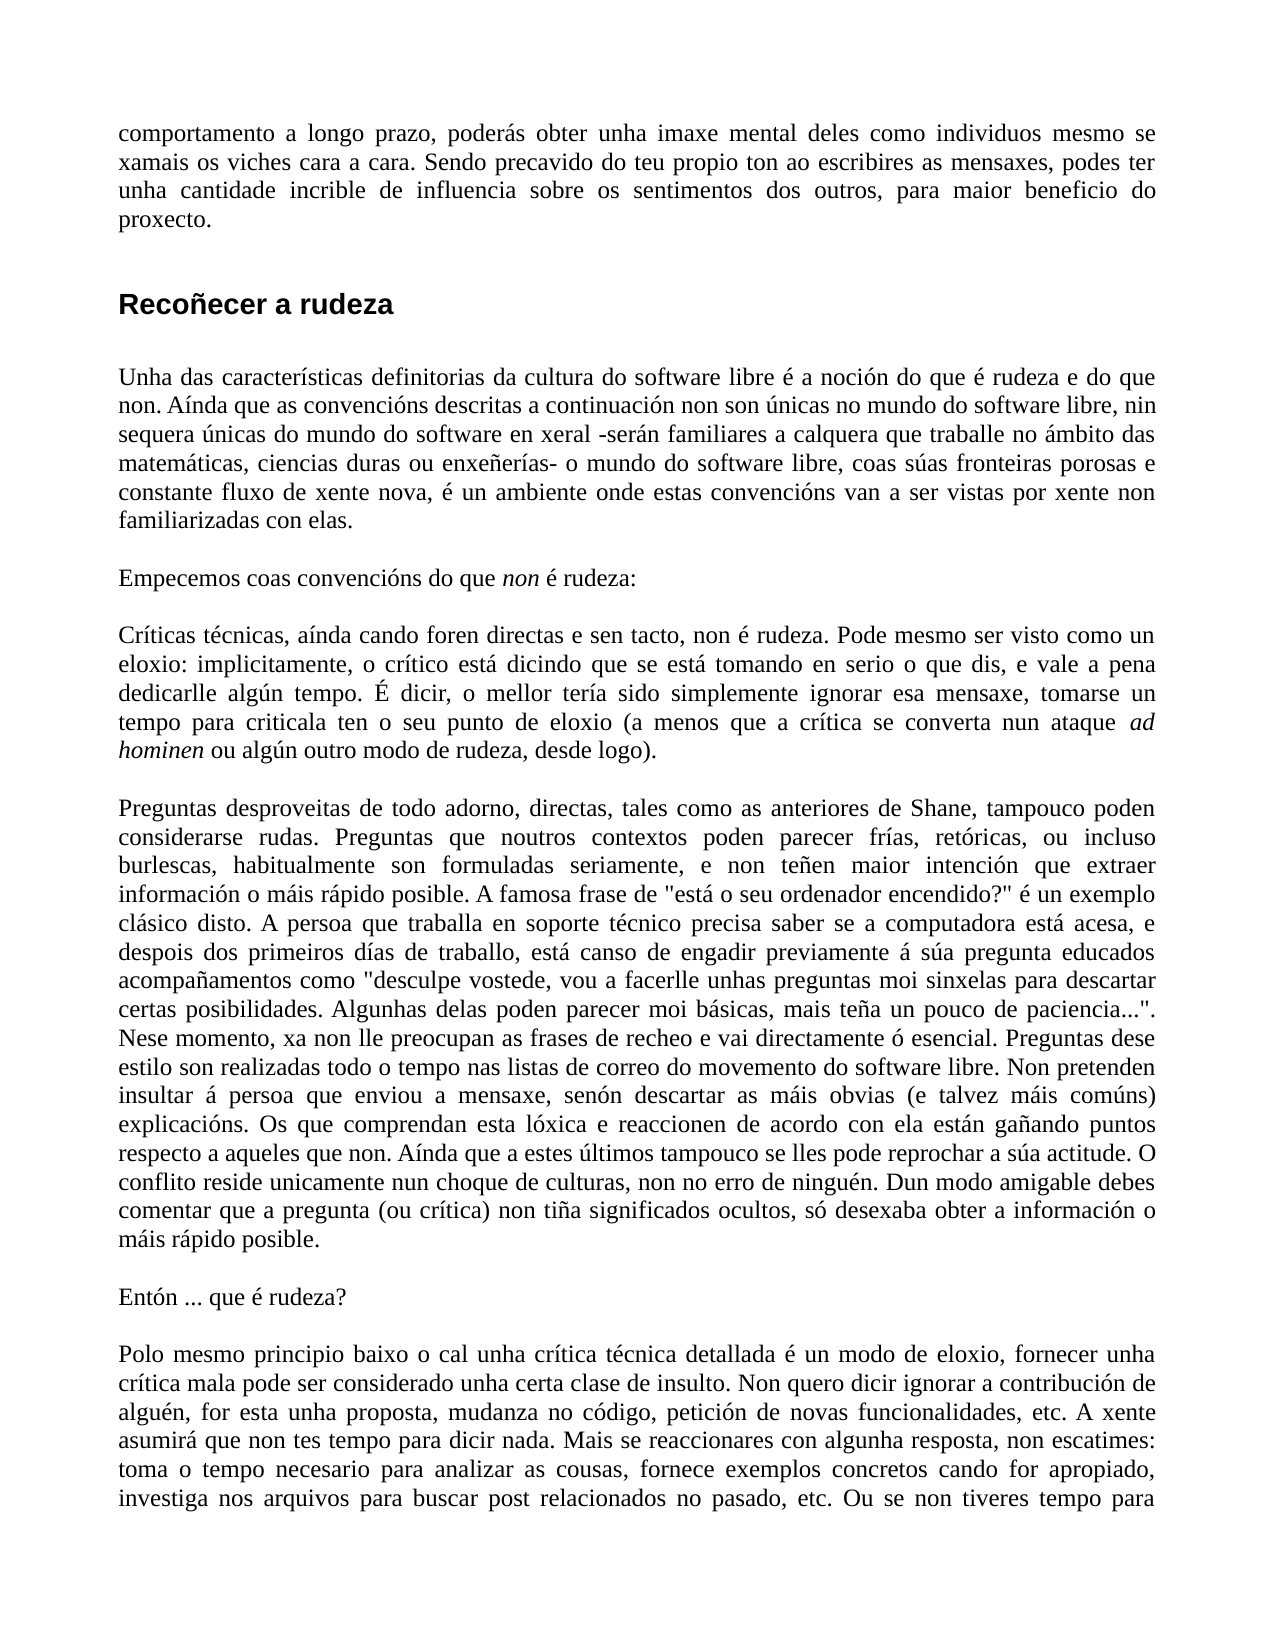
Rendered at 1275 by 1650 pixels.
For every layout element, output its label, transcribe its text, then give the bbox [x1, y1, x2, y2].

text Críticas técnicas, aínda cando foren directas e sen tacto, non é rudeza. Pode mesmo ser visto como un eloxio: implicitamente, o crítico está dicindo que se está tomando en serio o que dis, e vale a pena dedicarlle algún tempo. É dicir, o mellor tería sido simplemente ignorar esa mensaxe, tomarse un tempo para criticala ten o seu punto de eloxio (a menos que a crítica se converta nun ataque ad hominen ou algún outro modo de rudeza, desde logo). [118, 620, 1157, 764]
text comportamento a longo prazo, poderás obter unha imaxe mental deles como individuos mesmo se xamais os viches cara a cara. Sendo precavido do teu propio ton ao escribires as mensaxes, podes ter unha cantidade incrible de influencia sobre os sentimentos dos outros, para maior beneficio do proxecto. [118, 118, 1157, 233]
text Polo mesmo principio baixo o cal unha crítica técnica detallada é un modo de eloxio, fornecer unha crítica mala pode ser considerado unha certa clase de insulto. Non quero dicir ignorar a contribución de alguén, for esta unha proposta, mudanza no código, petición de novas funcionalidades, etc. A xente asumirá que non tes tempo para dicir nada. Mais se reaccionares con algunha resposta, non escatimes: toma o tempo necesario para analizar as cousas, fornece exemplos concretos cando for apropiado, investiga nos arquivos para buscar post relacionados no pasado, etc. Ou se non tiveres tempo para [118, 1339, 1157, 1512]
text Preguntas desproveitas de todo adorno, directas, tales como as anteriores de Shane, tampouco poden considerarse rudas. Preguntas que noutros contextos poden parecer frías, retóricas, ou incluso burlescas, habitualmente son formuladas seriamente, e non teñen maior intención que extraer información o máis rápido posible. A famosa frase de "está o seu ordenador encendido?" é un exemplo clásico disto. A persoa que traballa en soporte técnico precisa saber se a computadora está acesa, e despois dos primeiros días de traballo, está canso de engadir previamente á súa pregunta educados acompañamentos como "desculpe vostede, vou a facerlle unhas preguntas moi sinxelas para descartar certas posibilidades. Algunhas delas poden parecer moi básicas, mais teña un pouco de paciencia...". Nese momento, xa non lle preocupan as frases de recheo e vai directamente ó esencial. Preguntas dese estilo son realizadas todo o tempo nas listas de correo do movemento do software libre. Non pretenden insultar á persoa que enviou a mensaxe, senón descartar as máis obvias (e talvez máis comúns) explicacións. Os que comprendan esta lóxica e reaccionen de acordo con ela están gañando puntos respecto a aqueles que non. Aínda que a estes últimos tampouco se lles pode reprochar a súa actitude. O conflito reside unicamente nun choque de culturas, non no erro de ninguén. Dun modo amigable debes comentar que a pregunta (ou crítica) non tiña significados ocultos, só desexaba obter a información o máis rápido posible. [118, 793, 1157, 1253]
subtitle Recoñecer a rudeza [118, 287, 1157, 320]
text Empecemos coas convencións do que non é rudeza: [118, 563, 1157, 592]
text Entón ... que é rudeza? [118, 1282, 1157, 1310]
text Unha das características definitorias da cultura do software libre é a noción do que é rudeza e do que non. Aínda que as convencións descritas a continuación non son únicas no mundo do software libre, nin sequera únicas do mundo do software en xeral -serán familiares a calquera que traballe no ámbito das matemáticas, ciencias duras ou enxeñerías- o mundo do software libre, coas súas fronteiras porosas e constante fluxo de xente nova, é un ambiente onde estas convencións van a ser vistas por xente non familiarizadas con elas. [118, 362, 1157, 534]
